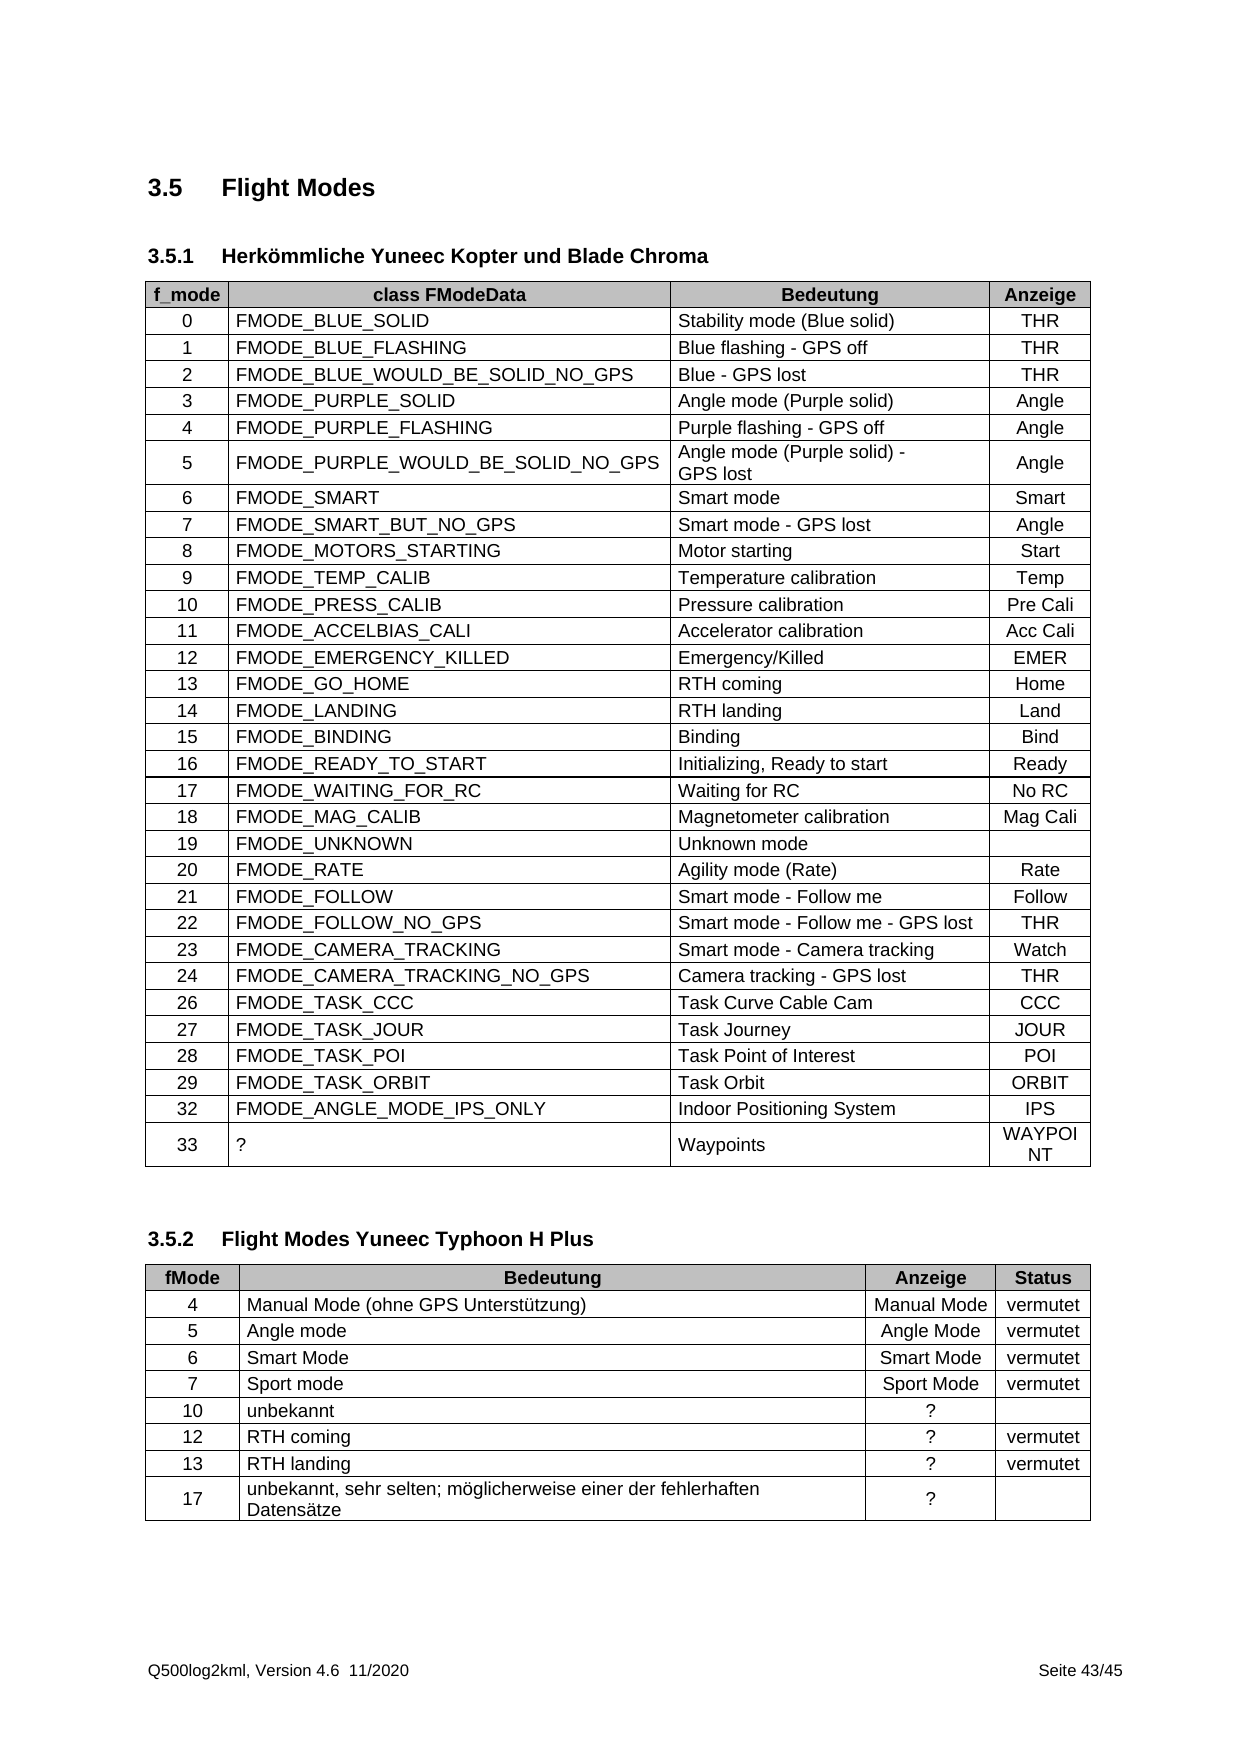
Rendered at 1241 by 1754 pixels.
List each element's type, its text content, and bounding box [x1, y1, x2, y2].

table_cell [990, 831, 1090, 856]
table_cell WAYPOINT [990, 1123, 1090, 1166]
table_cell Angle [990, 388, 1090, 413]
table_cell 18 [146, 804, 228, 829]
table_cell 17 [146, 778, 228, 803]
table_cell 19 [146, 831, 228, 856]
table_cell Smart mode [671, 485, 989, 511]
table_cell FMODE_FOLLOW_NO_GPS [229, 910, 670, 936]
table_cell 3 [146, 388, 228, 413]
table_cell 16 [146, 751, 228, 776]
table_cell THR [990, 361, 1090, 387]
table_cell Stability mode (Blue solid) [671, 308, 989, 334]
table_cell Temperature calibration [671, 565, 989, 590]
subtitle Herkömmliche Yuneec Kopter und Blade Chroma [148, 244, 1093, 268]
table_cell 10 [146, 1398, 239, 1423]
table_cell FMODE_TEMP_CALIB [229, 565, 670, 590]
table_cell [996, 1477, 1090, 1520]
table_cell 23 [146, 937, 228, 962]
table_cell 26 [146, 990, 228, 1015]
table_cell vermutet [996, 1424, 1090, 1450]
table_cell 24 [146, 963, 228, 989]
table_cell THR [990, 910, 1090, 936]
table_cell vermutet [996, 1345, 1090, 1370]
subtitle Flight Modes Yuneec Typhoon H Plus [148, 1227, 1093, 1251]
table_cell 6 [146, 1345, 239, 1370]
table_cell Task Curve Cable Cam [671, 990, 989, 1015]
table_cell ? [229, 1123, 670, 1166]
table_cell RTH coming [671, 671, 989, 697]
table_cell Smart mode - GPS lost [671, 512, 989, 537]
table_header Bedeutung [240, 1265, 865, 1290]
table_cell Follow [990, 884, 1090, 909]
table_cell Agility mode (Rate) [671, 857, 989, 883]
table_cell 14 [146, 698, 228, 723]
table_cell Waypoints [671, 1123, 989, 1166]
table_cell FMODE_MAG_CALIB [229, 804, 670, 829]
table_cell Waiting for RC [671, 778, 989, 803]
table_cell FMODE_ANGLE_MODE_IPS_ONLY [229, 1096, 670, 1122]
table_cell Rate [990, 857, 1090, 883]
table_cell RTH coming [240, 1424, 865, 1450]
table_cell Accelerator calibration [671, 618, 989, 643]
table_cell FMODE_BLUE_WOULD_BE_SOLID_NO_GPS [229, 361, 670, 387]
table_cell Temp [990, 565, 1090, 590]
table_cell THR [990, 308, 1090, 334]
table_cell Home [990, 671, 1090, 697]
table_cell Pre Cali [990, 591, 1090, 617]
table_cell 32 [146, 1096, 228, 1122]
table_cell vermutet [996, 1371, 1090, 1397]
table_cell 10 [146, 591, 228, 617]
table_cell 6 [146, 485, 228, 511]
table_cell JOUR [990, 1016, 1090, 1042]
table_cell Angle mode (Purple solid) - GPS lost [671, 441, 989, 484]
table_cell FMODE_BLUE_FLASHING [229, 335, 670, 360]
table_cell ? [866, 1424, 995, 1450]
table_cell FMODE_SMART [229, 485, 670, 511]
table_cell 28 [146, 1043, 228, 1068]
table_cell 27 [146, 1016, 228, 1042]
table_cell Smart Mode [240, 1345, 865, 1370]
table_cell FMODE_PRESS_CALIB [229, 591, 670, 617]
table_cell Smart mode - Follow me [671, 884, 989, 909]
table_cell FMODE_PURPLE_WOULD_BE_SOLID_NO_GPS [229, 441, 670, 484]
table_cell FMODE_READY_TO_START [229, 751, 670, 776]
table_cell 13 [146, 671, 228, 697]
table_cell FMODE_TASK_POI [229, 1043, 670, 1068]
table_cell 7 [146, 1371, 239, 1397]
table_cell Angle [990, 512, 1090, 537]
table_cell 17 [146, 1477, 239, 1520]
table_cell FMODE_LANDING [229, 698, 670, 723]
table_cell vermutet [996, 1451, 1090, 1476]
table_cell Smart mode - Camera tracking [671, 937, 989, 962]
table_cell Start [990, 538, 1090, 564]
table_header Anzeige [866, 1265, 995, 1290]
table_cell ? [866, 1451, 995, 1476]
table_header Bedeutung [671, 282, 989, 307]
table_header Status [996, 1265, 1090, 1290]
table_cell 22 [146, 910, 228, 936]
table_cell Acc Cali [990, 618, 1090, 643]
subtitle Flight Modes [148, 173, 1093, 201]
table_cell Smart mode - Follow me - GPS lost [671, 910, 989, 936]
table_cell FMODE_GO_HOME [229, 671, 670, 697]
table_cell Smart Mode [866, 1345, 995, 1370]
table_cell Mag Cali [990, 804, 1090, 829]
table_header class FModeData [229, 282, 670, 307]
table_cell FMODE_SMART_BUT_NO_GPS [229, 512, 670, 537]
table_cell FMODE_WAITING_FOR_RC [229, 778, 670, 803]
table_cell 9 [146, 565, 228, 590]
table_cell RTH landing [240, 1451, 865, 1476]
table_cell THR [990, 335, 1090, 360]
table_cell 4 [146, 1291, 239, 1317]
table_cell ORBIT [990, 1070, 1090, 1095]
table_cell Angle mode [240, 1318, 865, 1343]
table_cell FMODE_EMERGENCY_KILLED [229, 645, 670, 670]
table_header fMode [146, 1265, 239, 1290]
table_cell Watch [990, 937, 1090, 962]
table_cell Manual Mode [866, 1291, 995, 1317]
table_cell unbekannt [240, 1398, 865, 1423]
table_cell Sport Mode [866, 1371, 995, 1397]
table_cell vermutet [996, 1318, 1090, 1343]
table_cell CCC [990, 990, 1090, 1015]
table_cell Task Orbit [671, 1070, 989, 1095]
table_cell 33 [146, 1123, 228, 1166]
table_cell Task Point of Interest [671, 1043, 989, 1068]
table_cell EMER [990, 645, 1090, 670]
table_cell 0 [146, 308, 228, 334]
table_cell Smart [990, 485, 1090, 511]
table_cell Initializing, Ready to start [671, 751, 989, 776]
table_cell 29 [146, 1070, 228, 1095]
table_cell IPS [990, 1096, 1090, 1122]
table_cell Angle mode (Purple solid) [671, 388, 989, 413]
table_cell FMODE_TASK_CCC [229, 990, 670, 1015]
table_cell Manual Mode (ohne GPS Unterstützung) [240, 1291, 865, 1317]
table_cell FMODE_TASK_JOUR [229, 1016, 670, 1042]
table_cell Bind [990, 724, 1090, 750]
table_header Anzeige [990, 282, 1090, 307]
table_cell Pressure calibration [671, 591, 989, 617]
table_cell 12 [146, 645, 228, 670]
table_cell FMODE_RATE [229, 857, 670, 883]
table_cell FMODE_UNKNOWN [229, 831, 670, 856]
table_cell [996, 1398, 1090, 1423]
table_cell No RC [990, 778, 1090, 803]
table_cell ? [866, 1398, 995, 1423]
table_cell 1 [146, 335, 228, 360]
table_cell Angle [990, 415, 1090, 440]
table_cell Emergency/Killed [671, 645, 989, 670]
table_cell FMODE_BLUE_SOLID [229, 308, 670, 334]
table_cell unbekannt, sehr selten; möglicherweise einer der fehlerhaften Datensätze [240, 1477, 865, 1520]
table_cell Task Journey [671, 1016, 989, 1042]
table_cell 13 [146, 1451, 239, 1476]
table_cell Angle [990, 441, 1090, 484]
table_cell Blue - GPS lost [671, 361, 989, 387]
table_cell FMODE_ACCELBIAS_CALI [229, 618, 670, 643]
table_cell FMODE_TASK_ORBIT [229, 1070, 670, 1095]
table_cell FMODE_PURPLE_SOLID [229, 388, 670, 413]
table_cell FMODE_FOLLOW [229, 884, 670, 909]
table_cell 20 [146, 857, 228, 883]
table_cell POI [990, 1043, 1090, 1068]
table_cell Binding [671, 724, 989, 750]
table_cell FMODE_MOTORS_STARTING [229, 538, 670, 564]
table_cell Purple flashing - GPS off [671, 415, 989, 440]
table_cell ? [866, 1477, 995, 1520]
table_cell Unknown mode [671, 831, 989, 856]
table_cell RTH landing [671, 698, 989, 723]
table_cell Blue flashing - GPS off [671, 335, 989, 360]
table_cell 4 [146, 415, 228, 440]
table_cell FMODE_CAMERA_TRACKING_NO_GPS [229, 963, 670, 989]
table_header f_mode [146, 282, 228, 307]
table_cell 21 [146, 884, 228, 909]
table_cell 5 [146, 441, 228, 484]
table_cell FMODE_CAMERA_TRACKING [229, 937, 670, 962]
table_cell FMODE_BINDING [229, 724, 670, 750]
table_cell Motor starting [671, 538, 989, 564]
table_cell vermutet [996, 1291, 1090, 1317]
table_cell 8 [146, 538, 228, 564]
table_cell 5 [146, 1318, 239, 1343]
table_cell 15 [146, 724, 228, 750]
table_cell Camera tracking - GPS lost [671, 963, 989, 989]
table_cell Magnetometer calibration [671, 804, 989, 829]
table_cell Ready [990, 751, 1090, 776]
table_cell Angle Mode [866, 1318, 995, 1343]
table_cell THR [990, 963, 1090, 989]
table_cell 2 [146, 361, 228, 387]
table_cell 11 [146, 618, 228, 643]
table_cell 12 [146, 1424, 239, 1450]
table_cell Indoor Positioning System [671, 1096, 989, 1122]
table_cell Sport mode [240, 1371, 865, 1397]
table_cell 7 [146, 512, 228, 537]
table_cell Land [990, 698, 1090, 723]
table_cell FMODE_PURPLE_FLASHING [229, 415, 670, 440]
